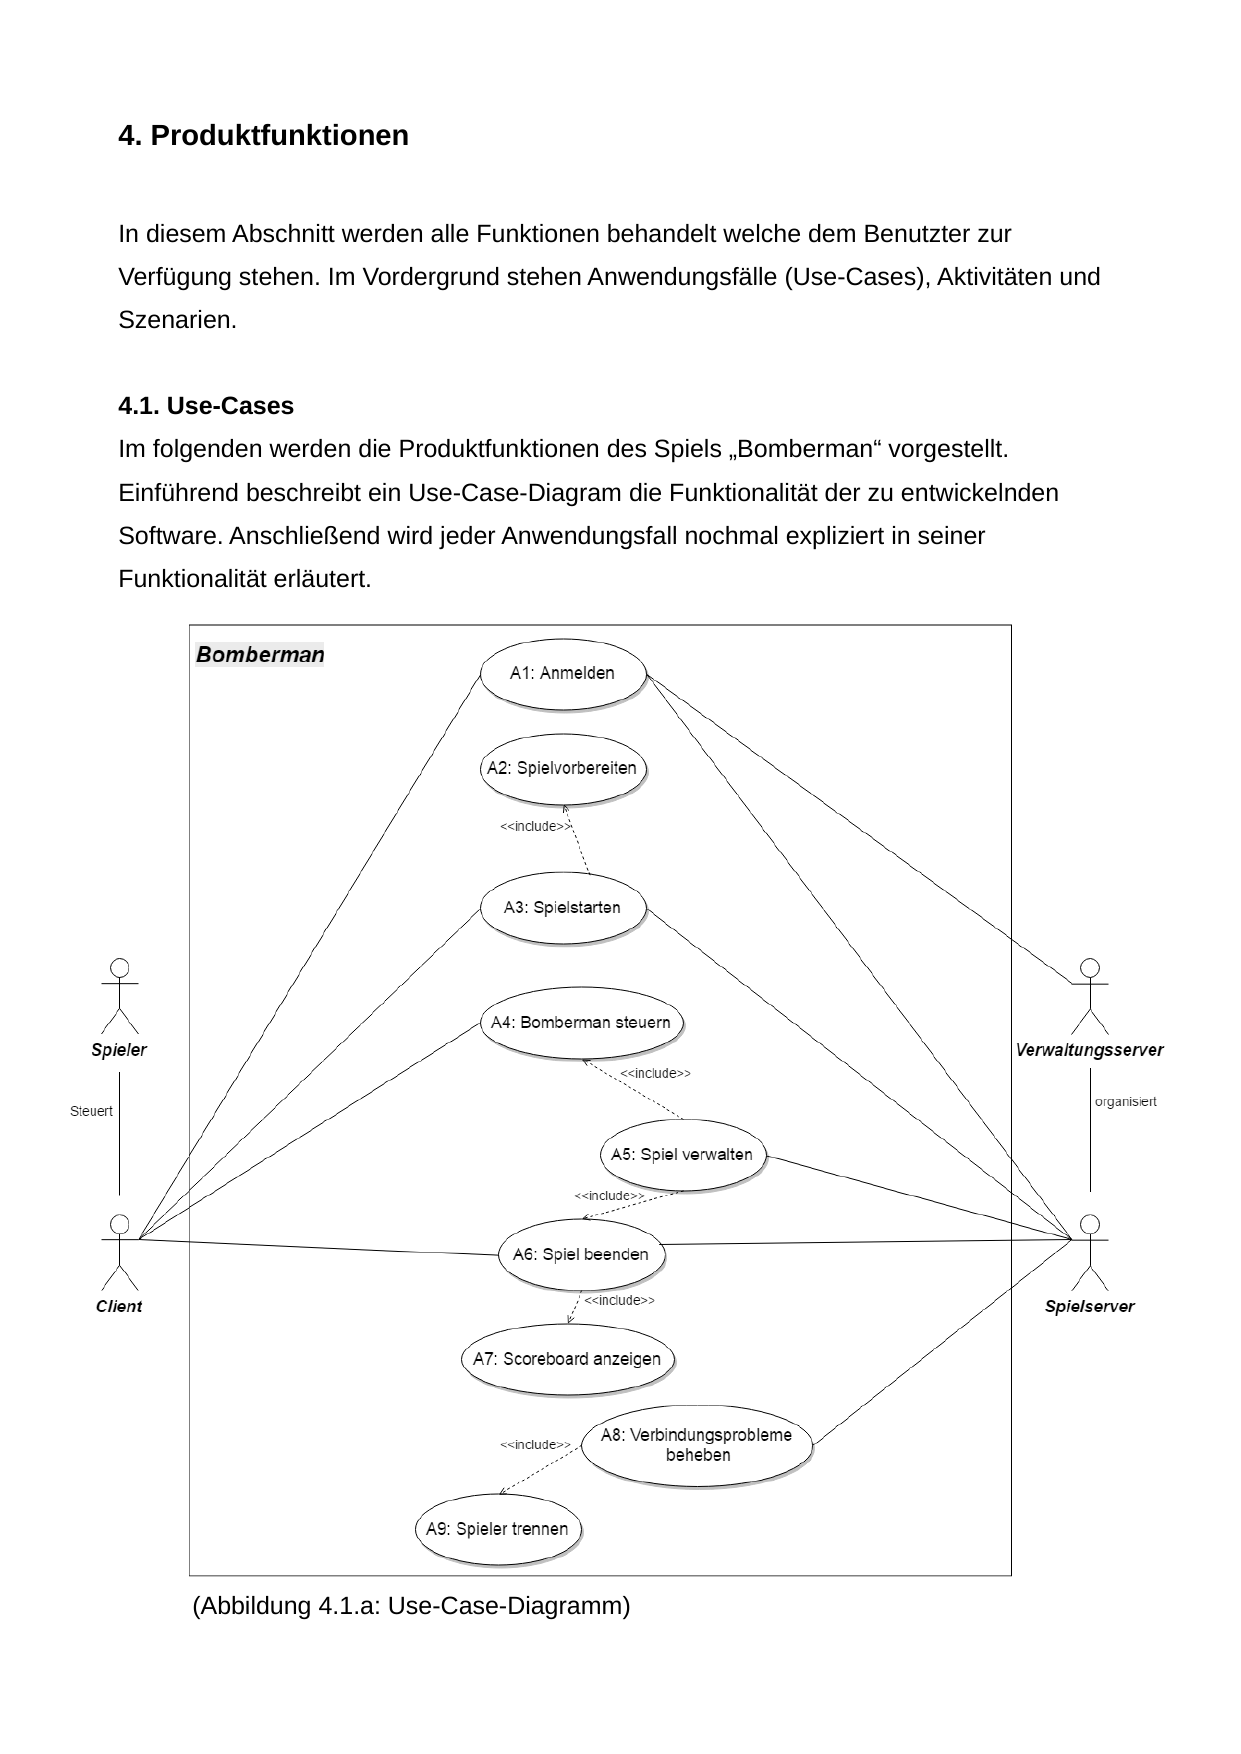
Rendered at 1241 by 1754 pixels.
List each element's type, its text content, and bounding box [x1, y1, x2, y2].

text Im folgenden werden die Produktfunktionen des Spiels „Bomberman“ vorgestellt. Einführend beschreibt ein Use-Case-Diagram die Funktionalität der zu entwickelnden Software. Anschließend wird jeder Anwendungsfall nochmal expliziert in seiner Funktionalität erläutert. [118, 434, 1122, 592]
text In diesem Abschnitt werden alle Funktionen behandelt welche dem Benutzter zur Verfügung stehen. Im Vordergrund stehen Anwendungsfälle (Use-Cases), Aktivitäten und Szenarien. [118, 219, 1122, 334]
text 4. Produktfunktionen [118, 118, 1122, 152]
text 4.1. Use-Cases [118, 391, 1122, 420]
text (Abbildung 4.1.a: Use-Case-Diagramm) [118, 607, 1122, 1620]
